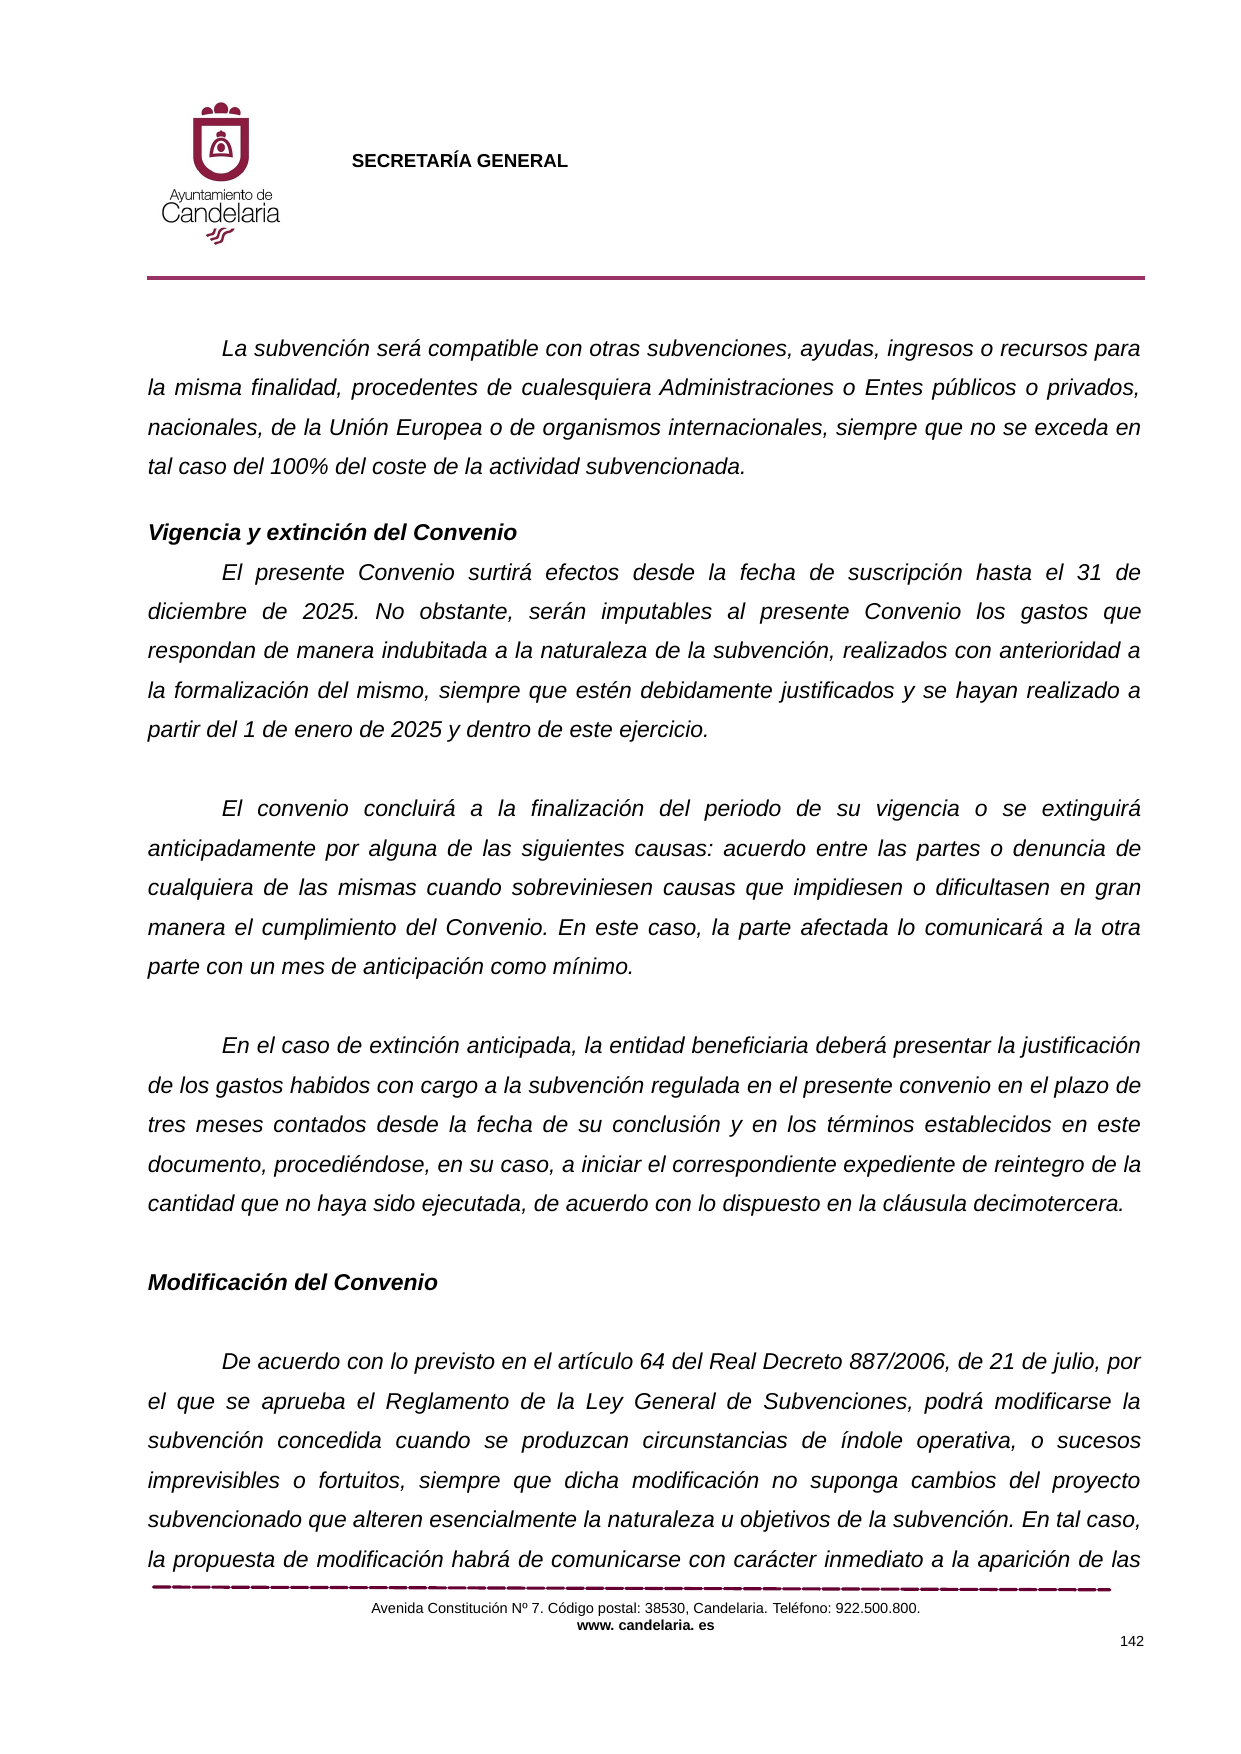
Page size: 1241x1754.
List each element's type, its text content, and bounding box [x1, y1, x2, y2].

text Modificación del Convenio [148, 1269, 1144, 1296]
text Vigencia y extinción del Convenio [148, 519, 1144, 545]
text El presente Convenio surtirá efectos desde la fecha de suscripción hasta el 31 de diciembre de 2025. No obstante, serán imputables al presente Convenio los gastos que respondan de manera indubitada a la naturaleza de la subvención, realizados con anterioridad a la formalización del mismo, siempre que estén debidamente justificados y se hayan realizado a partir del 1 de enero de 2025 y dentro de este ejercicio. [148, 558, 1144, 743]
text La subvención será compatible con otras subvenciones, ayudas, ingresos o recursos para la misma finalidad, procedentes de cualesquiera Administraciones o Entes públicos o privados, nacionales, de la Unión Europea o de organismos internacionales, siempre que no se exceda en tal caso del 100% del coste de la actividad subvencionada. [148, 335, 1144, 479]
text En el caso de extinción anticipada, la entidad beneficiaria deberá presentar la justificación de los gastos habidos con cargo a la subvención regulada en el presente convenio en el plazo de tres meses contados desde la fecha de su conclusión y en los términos establecidos en este documento, procediéndose, en su caso, a iniciar el correspondiente expediente de reintegro de la cantidad que no haya sido ejecutada, de acuerdo con lo dispuesto en la cláusula decimotercera. [148, 1032, 1144, 1217]
text De acuerdo con lo previsto en el artículo 64 del Real Decreto 887/2006, de 21 de julio, por el que se aprueba el Reglamento de la Ley General de Subvenciones, podrá modificarse la subvención concedida cuando se produzcan circunstancias de índole operativa, o sucesos imprevisibles o fortuitos, siempre que dicha modificación no suponga cambios del proyecto subvencionado que alteren esencialmente la naturaleza u objetivos de la subvención. En tal caso, la propuesta de modificación habrá de comunicarse con carácter inmediato a la aparición de las [148, 1348, 1144, 1572]
text El convenio concluirá a la finalización del periodo de su vigencia o se extinguirá anticipadamente por alguna de las siguientes causas: acuerdo entre las partes o denuncia de cualquiera de las mismas cuando sobreviniesen causas que impidiesen o dificultasen en gran manera el cumplimiento del Convenio. En este caso, la parte afectada lo comunicará a la otra parte con un mes de anticipación como mínimo. [148, 795, 1144, 980]
